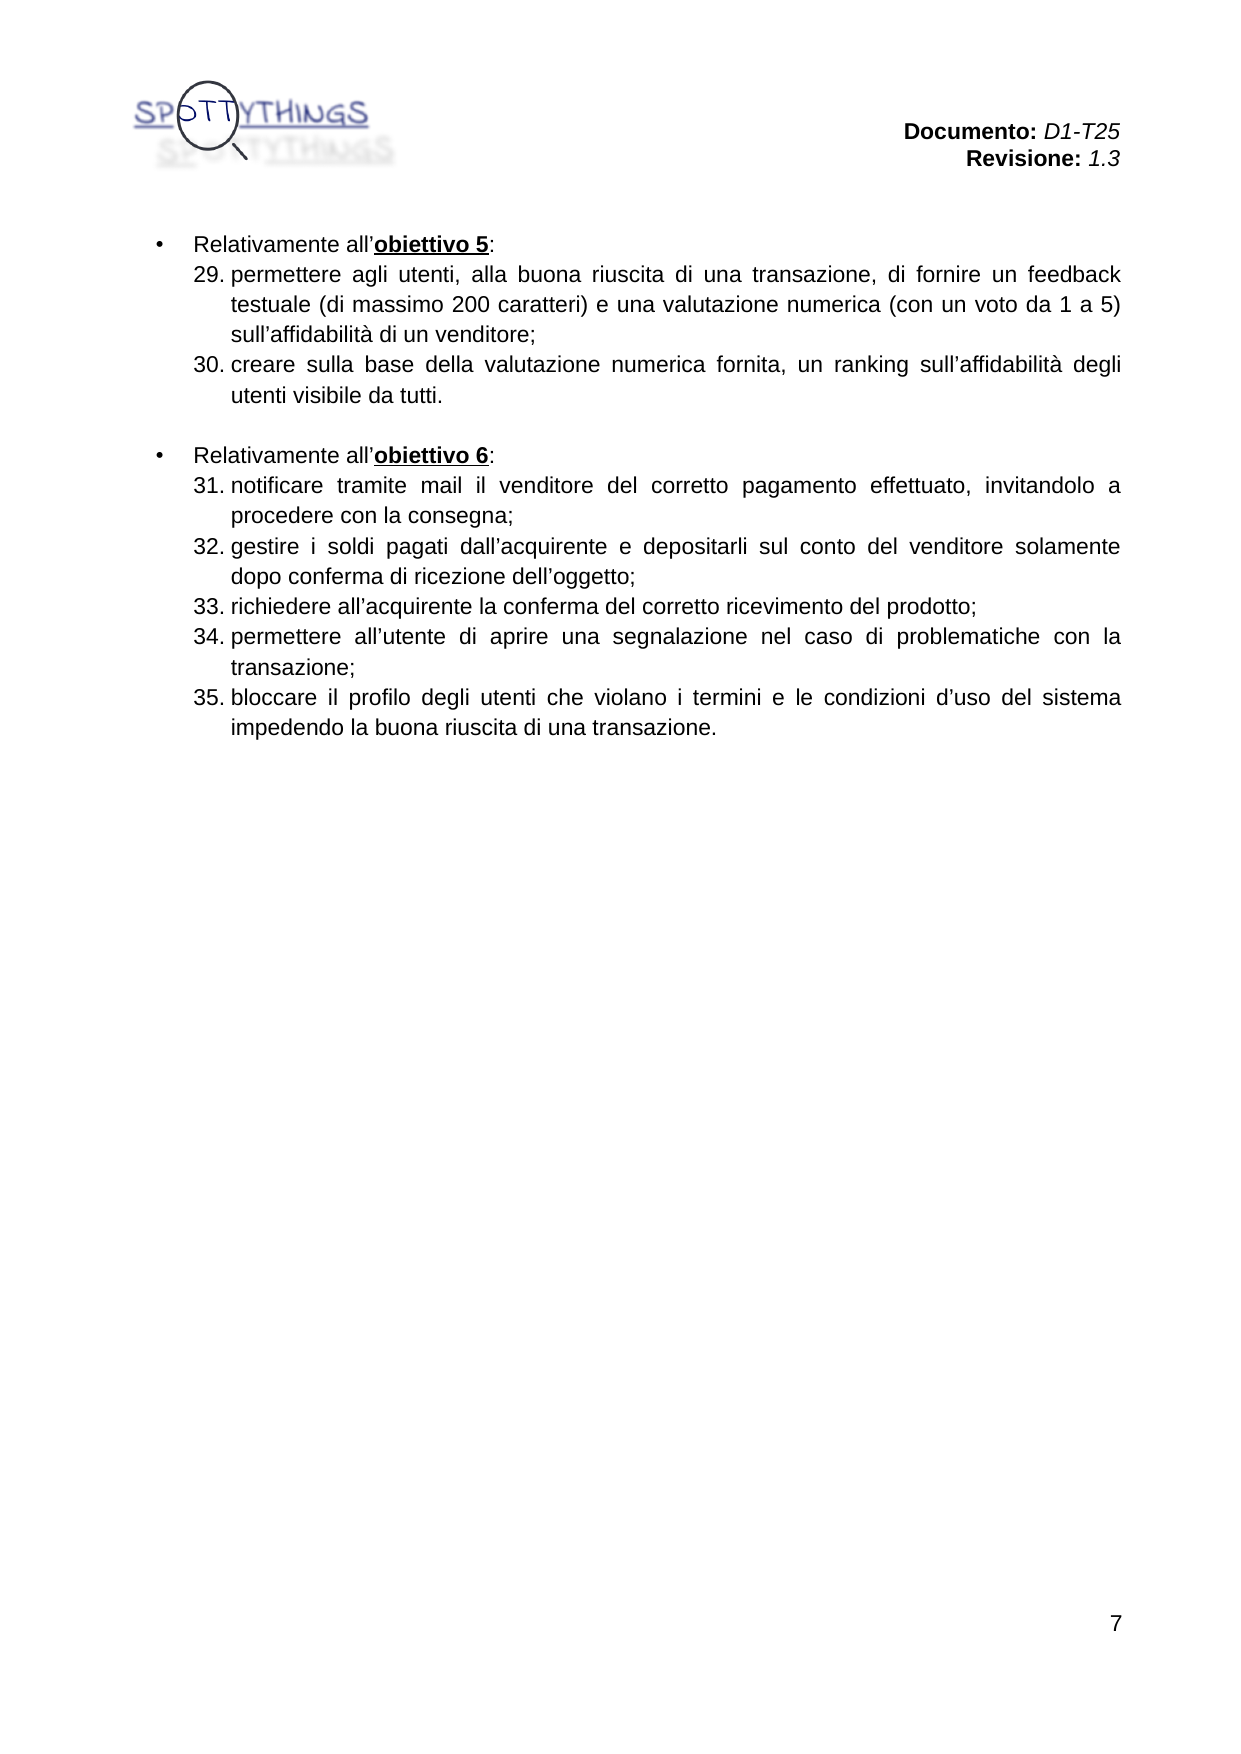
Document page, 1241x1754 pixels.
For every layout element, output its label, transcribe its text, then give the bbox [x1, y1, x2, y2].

list Relativamente all’obiettivo 5: [156, 231, 1122, 257]
list gestire i soldi pagati dall’acquirente e depositarli sul conto del venditore solamente dopo conferma di ricezione dell’oggetto; [193, 533, 1122, 589]
list permettere agli utenti, alla buona riuscita di una transazione, di fornire un feedback testuale (di massimo 200 caratteri) e una valutazione numerica (con un voto da 1 a 5) sull’affidabilità di un venditore; [193, 261, 1122, 347]
list richiedere all’acquirente la conferma del corretto ricevimento del prodotto; [193, 593, 1122, 619]
list notificare tramite mail il venditore del corretto pagamento effettuato, invitandolo a procedere con la consegna; [193, 472, 1122, 529]
picture [123, 73, 399, 187]
list permettere all’utente di aprire una segnalazione nel caso di problematiche con la transazione; [193, 623, 1122, 680]
list bloccare il profilo degli utenti che violano i termini e le condizioni d’uso del sistema impedendo la buona riuscita di una transazione. [193, 684, 1122, 740]
list creare sulla base della valutazione numerica fornita, un ranking sull’affidabilità degli utenti visibile da tutti. [193, 351, 1122, 408]
list Relativamente all’obiettivo 6: [156, 442, 1122, 468]
